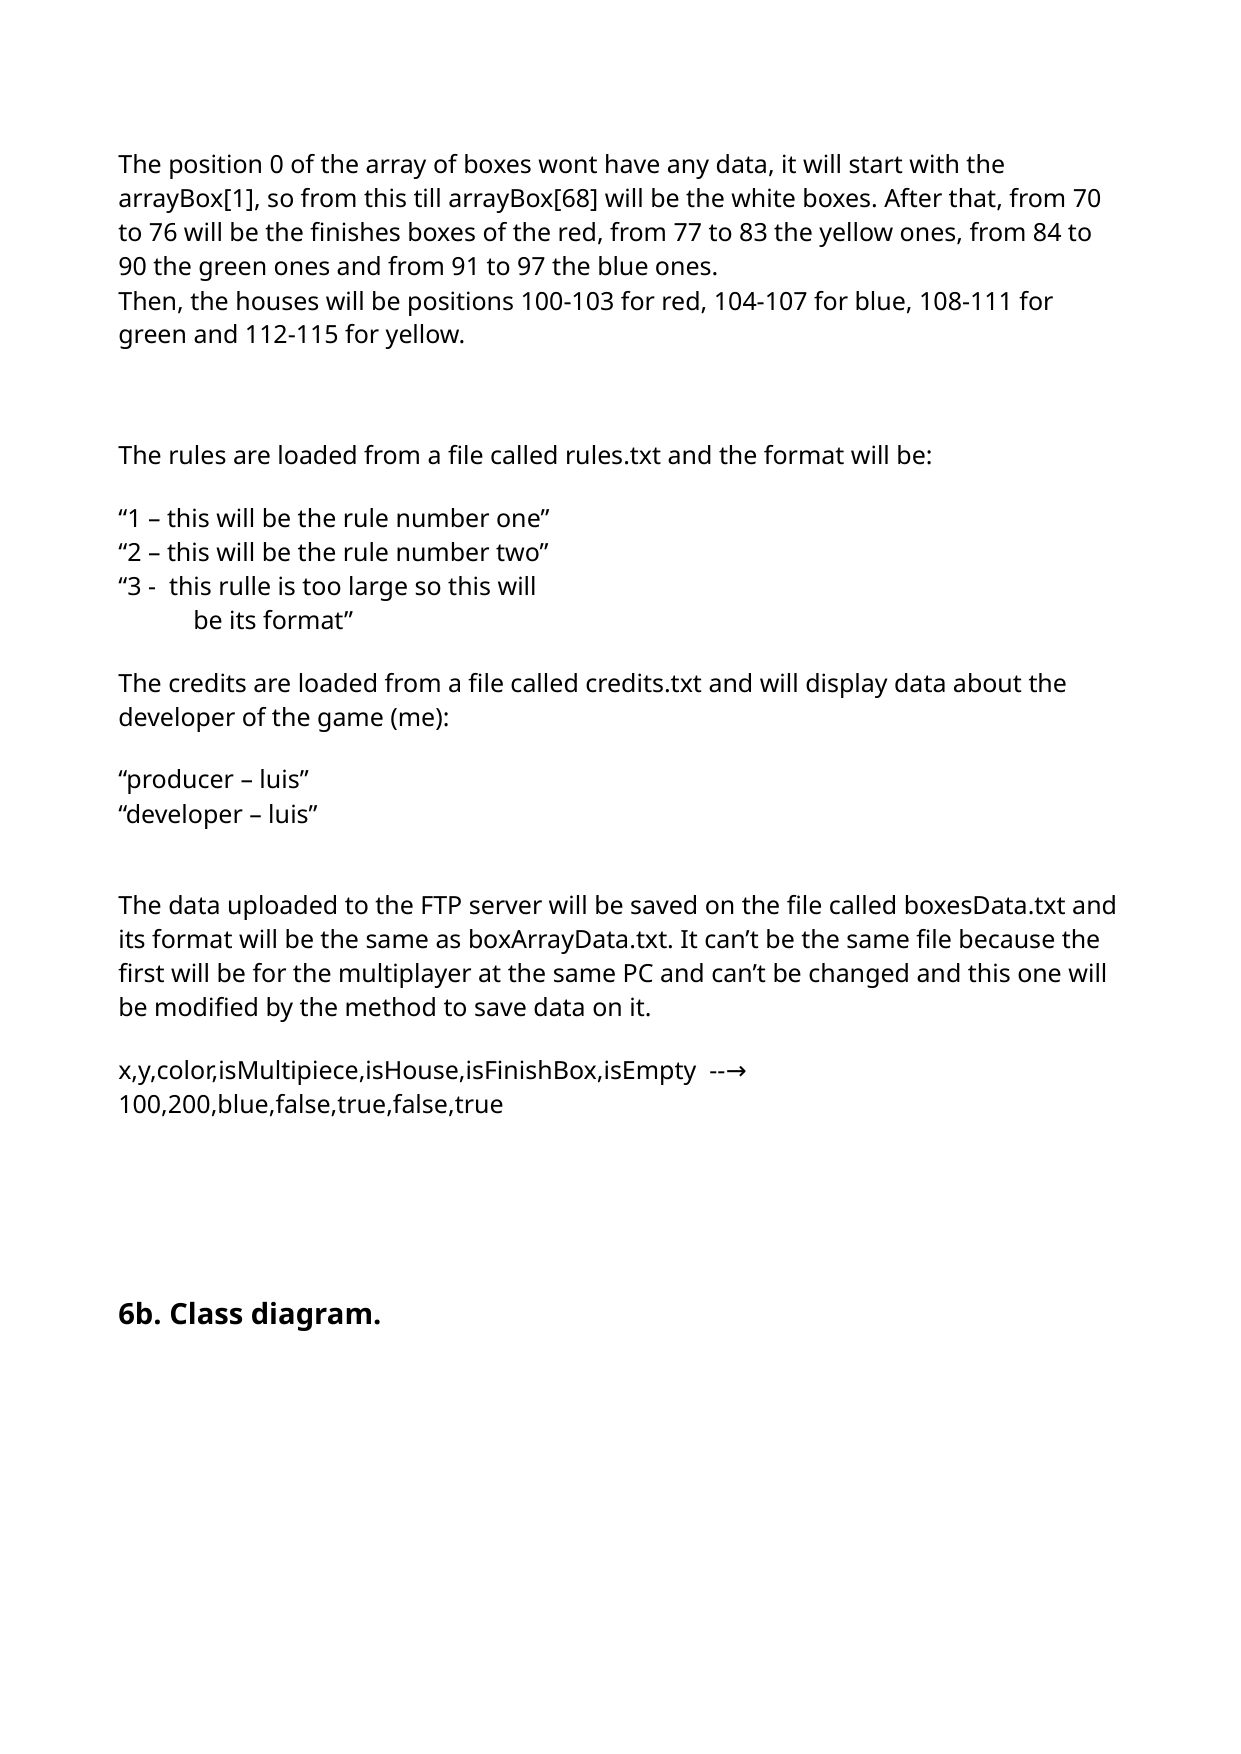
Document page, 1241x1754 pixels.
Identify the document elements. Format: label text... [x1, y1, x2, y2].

text “producer – luis” [118, 762, 1122, 796]
text x,y,color,isMultipiece,isHouse,isFinishBox,isEmpty --→ [118, 1053, 1122, 1087]
text be its format” [118, 602, 1122, 637]
text “3 - this rulle is too large so this will [118, 568, 1122, 602]
text “developer – luis” [118, 796, 1122, 830]
text The data uploaded to the FTP server will be saved on the file called boxesData.txt and its format will be the same as boxArrayData.txt. It can’t be the same file because the first will be for the multiplayer at the same PC and can’t be changed and this one will be modified by the method to save data on it. [118, 888, 1122, 1024]
text “2 – this will be the rule number two” [118, 534, 1122, 568]
text The rules are loaded from a file called rules.txt and the format will be: [118, 437, 1122, 472]
text 100,200,blue,false,true,false,true [118, 1087, 1122, 1121]
text “1 – this will be the rule number one” [118, 500, 1122, 534]
text The credits are loaded from a file called credits.txt and will display data about the developer of the game (me): [118, 665, 1122, 733]
text The position 0 of the array of boxes wont have any data, it will start with the arrayBox[1], so from this till arrayBox[68] will be the white boxes. After that, from 70 to 76 will be the finishes boxes of the red, from 77 to 83 the yellow ones, from 84 to 90 the green ones and from 91 to 97 the blue ones. [118, 147, 1122, 283]
text Then, the houses will be positions 100-103 for red, 104-107 for blue, 108-111 for green and 112-115 for yellow. [118, 283, 1122, 351]
text 6b. Class diagram. [118, 1293, 1122, 1333]
